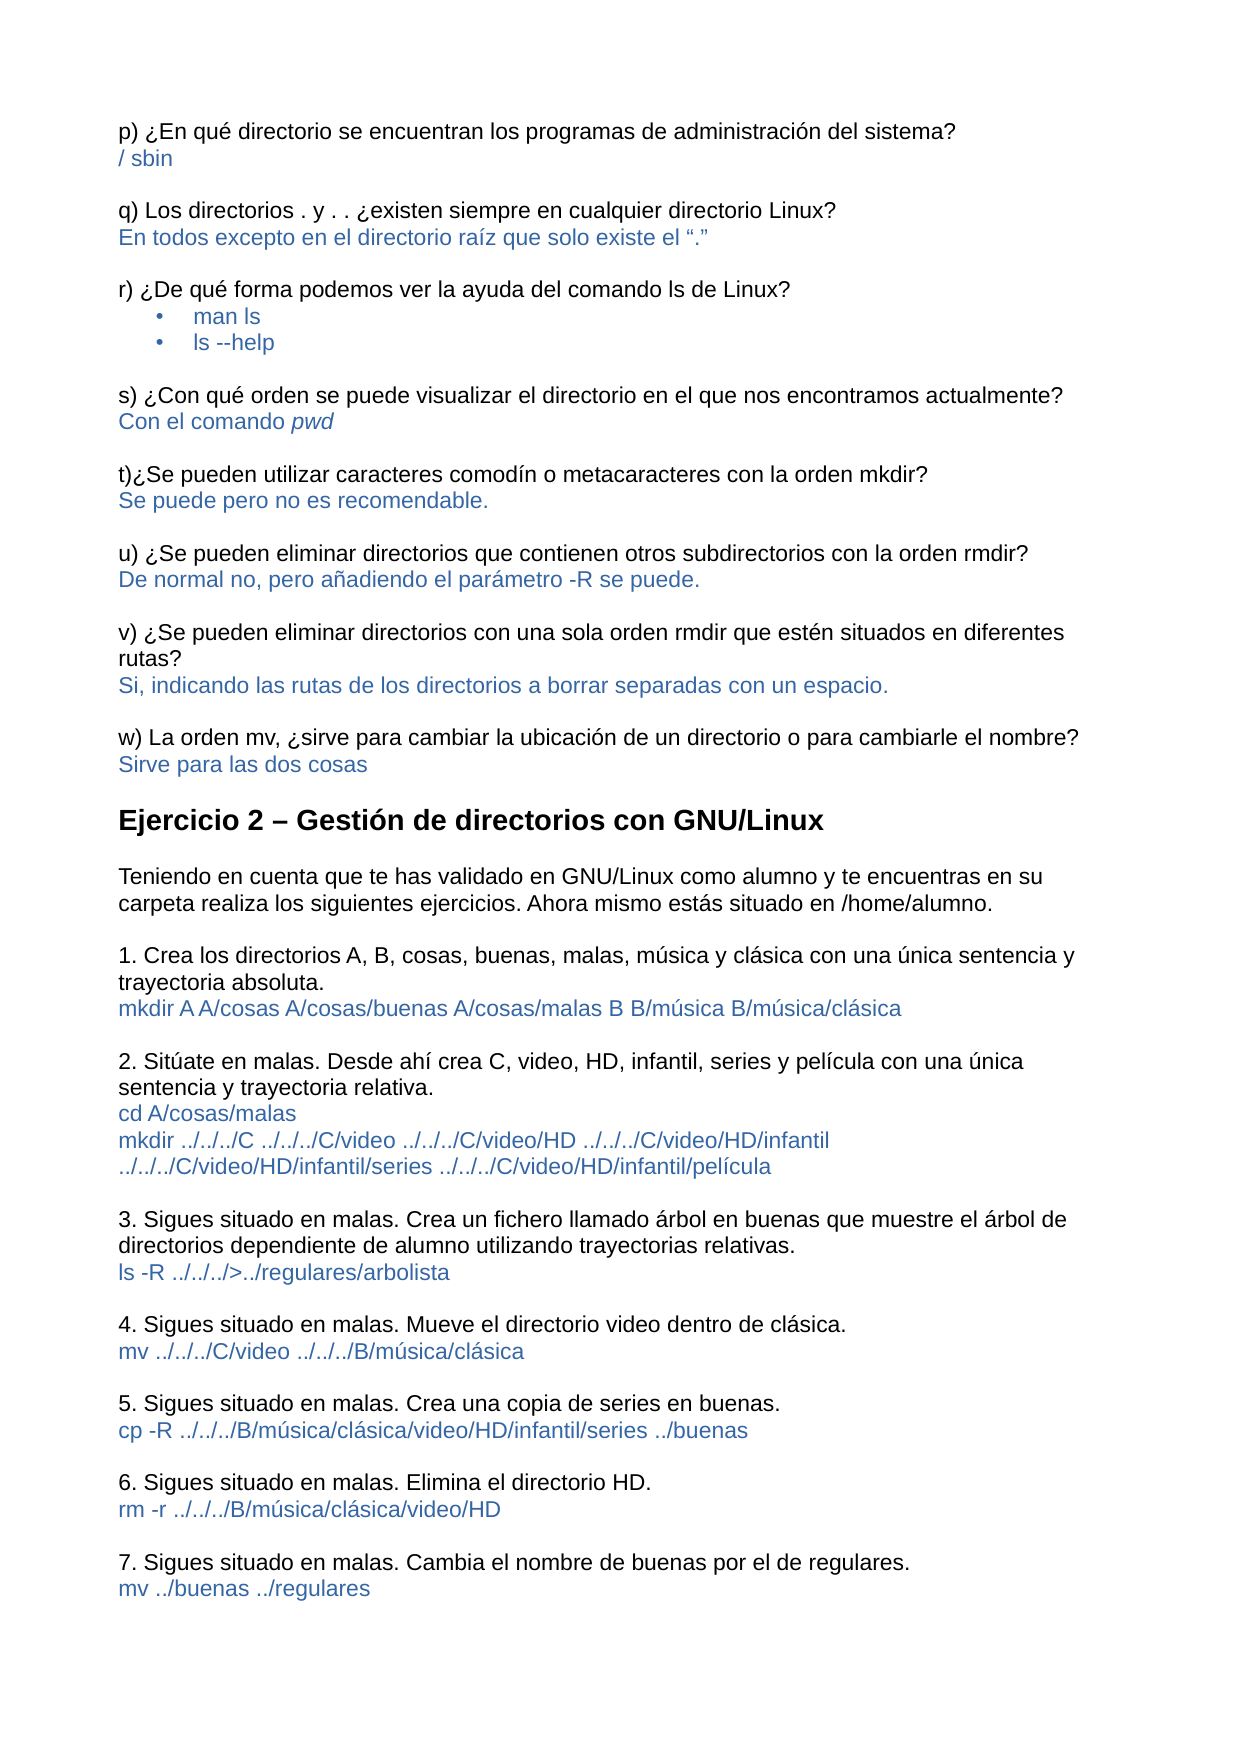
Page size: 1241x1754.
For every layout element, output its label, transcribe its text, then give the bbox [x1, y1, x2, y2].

text p) ¿En qué directorio se encuentran los programas de administración del sistema? [118, 118, 1122, 144]
text De normal no, pero añadiendo el parámetro -R se puede. [118, 566, 1122, 592]
list ls --help [156, 329, 1122, 355]
text Teniendo en cuenta que te has validado en GNU/Linux como alumno y te encuentras en su carpeta realiza los siguientes ejercicios. Ahora mismo estás situado en /home/alumno. [118, 863, 1122, 916]
text ls -R ../../../>../regulares/arbolista [118, 1258, 1122, 1285]
text trayectoria absoluta. [118, 969, 1122, 995]
text r) ¿De qué forma podemos ver la ayuda del comando ls de Linux? [118, 276, 1122, 303]
text 1. Crea los directorios A, B, cosas, buenas, malas, música y clásica con una única sentencia y [118, 942, 1122, 969]
text 6. Sigues situado en malas. Elimina el directorio HD. [118, 1469, 1122, 1496]
text mv ../buenas ../regulares [118, 1575, 1122, 1601]
text mv ../../../C/video ../../../B/música/clásica [118, 1338, 1122, 1364]
text Ejercicio 2 – Gestión de directorios con GNU/Linux [118, 803, 1122, 837]
text q) Los directorios . y . . ¿existen siempre en cualquier directorio Linux? [118, 197, 1122, 223]
text Se puede pero no es recomendable. [118, 487, 1122, 513]
text / sbin [118, 144, 1122, 171]
text cd A/cosas/malas [118, 1100, 1122, 1127]
text w) La orden mv, ¿sirve para cambiar la ubicación de un directorio o para cambiarle el nombre? [118, 724, 1122, 751]
text 7. Sigues situado en malas. Cambia el nombre de buenas por el de regulares. [118, 1548, 1122, 1575]
text s) ¿Con qué orden se puede visualizar el directorio en el que nos encontramos actualmente? [118, 382, 1122, 408]
text t)¿Se pueden utilizar caracteres comodín o metacaracteres con la orden mkdir? [118, 461, 1122, 487]
text 3. Sigues situado en malas. Crea un fichero llamado árbol en buenas que muestre el árbol de [118, 1206, 1122, 1232]
text cp -R ../../../B/música/clásica/video/HD/infantil/series ../buenas [118, 1417, 1122, 1443]
text v) ¿Se pueden eliminar directorios con una sola orden rmdir que estén situados en diferentes rutas? [118, 619, 1122, 672]
list man ls [156, 303, 1122, 329]
text En todos excepto en el directorio raíz que solo existe el “.” [118, 223, 1122, 250]
text Si, indicando las rutas de los directorios a borrar separadas con un espacio. [118, 672, 1122, 698]
text 5. Sigues situado en malas. Crea una copia de series en buenas. [118, 1390, 1122, 1417]
text mkdir A A/cosas A/cosas/buenas A/cosas/malas B B/música B/música/clásica [118, 995, 1122, 1021]
text directorios dependiente de alumno utilizando trayectorias relativas. [118, 1232, 1122, 1258]
text Con el comando pwd [118, 408, 1122, 434]
text mkdir ../../../C ../../../C/video ../../../C/video/HD ../../../C/video/HD/infantil ../../../C/video/HD/infantil/series ../../../C/video/HD/infantil/película [118, 1127, 1122, 1179]
text rm -r ../../../B/música/clásica/video/HD [118, 1496, 1122, 1522]
text 2. Sitúate en malas. Desde ahí crea C, video, HD, infantil, series y película con una única sentencia y trayectoria relativa. [118, 1048, 1122, 1100]
text u) ¿Se pueden eliminar directorios que contienen otros subdirectorios con la orden rmdir? [118, 540, 1122, 566]
text Sirve para las dos cosas [118, 751, 1122, 777]
text 4. Sigues situado en malas. Mueve el directorio video dentro de clásica. [118, 1311, 1122, 1338]
